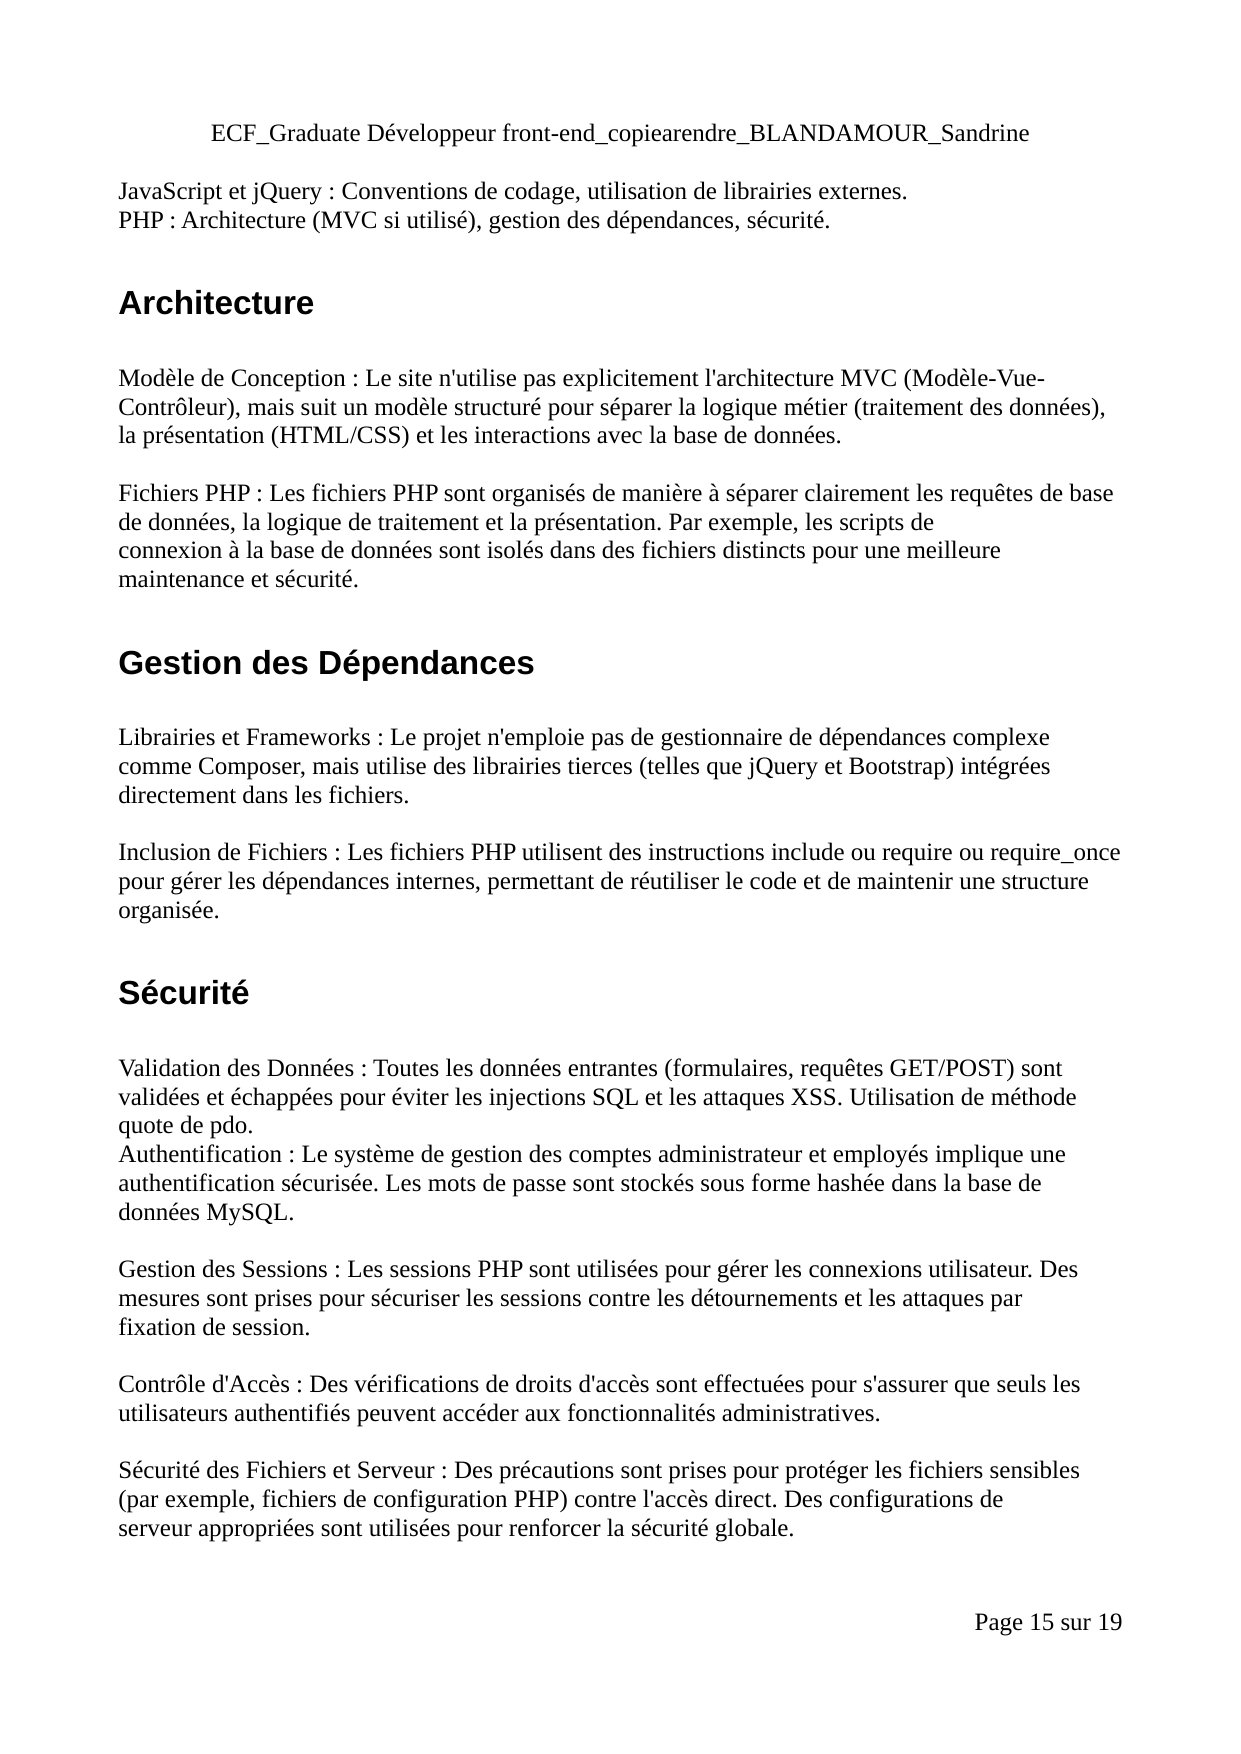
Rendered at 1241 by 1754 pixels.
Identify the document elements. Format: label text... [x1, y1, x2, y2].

text serveur appropriées sont utilisées pour renforcer la sécurité globale. [118, 1513, 1122, 1542]
text directement dans les fichiers. [118, 780, 1122, 809]
text Librairies et Frameworks : Le projet n'emploie pas de gestionnaire de dépendances complexe comme Composer, mais utilise des librairies tierces (telles que jQuery et Bootstrap) intégrées [118, 722, 1122, 780]
text JavaScript et jQuery : Conventions de codage, utilisation de librairies externes. [118, 176, 1122, 205]
text Modèle de Conception : Le site n'utilise pas explicitement l'architecture MVC (Modèle-Vue-Contrôleur), mais suit un modèle structuré pour séparer la logique métier (traitement des données), [118, 363, 1122, 421]
subtitle Sécurité [118, 973, 1122, 1012]
subtitle Gestion des Dépendances [118, 643, 1122, 681]
text organisée. [118, 895, 1122, 924]
text Fichiers PHP : Les fichiers PHP sont organisés de manière à séparer clairement les requêtes de base de données, la logique de traitement et la présentation. Par exemple, les scripts de [118, 478, 1122, 536]
text Authentification : Le système de gestion des comptes administrateur et employés implique une authentification sécurisée. Les mots de passe sont stockés sous forme hashée dans la base de [118, 1139, 1122, 1197]
text Sécurité des Fichiers et Serveur : Des précautions sont prises pour protéger les fichiers sensibles (par exemple, fichiers de configuration PHP) contre l'accès direct. Des configurations de [118, 1455, 1122, 1513]
text Contrôle d'Accès : Des vérifications de droits d'accès sont effectuées pour s'assurer que seuls les utilisateurs authentifiés peuvent accéder aux fonctionnalités administratives. [118, 1369, 1122, 1427]
text Inclusion de Fichiers : Les fichiers PHP utilisent des instructions include ou require ou require_once pour gérer les dépendances internes, permettant de réutiliser le code et de maintenir une structure [118, 837, 1122, 895]
text connexion à la base de données sont isolés dans des fichiers distincts pour une meilleure maintenance et sécurité. [118, 536, 1122, 593]
text Gestion des Sessions : Les sessions PHP sont utilisées pour gérer les connexions utilisateur. Des mesures sont prises pour sécuriser les sessions contre les détournements et les attaques par [118, 1254, 1122, 1312]
text la présentation (HTML/CSS) et les interactions avec la base de données. [118, 421, 1122, 449]
text PHP : Architecture (MVC si utilisé), gestion des dépendances, sécurité. [118, 205, 1122, 234]
text données MySQL. [118, 1197, 1122, 1225]
text Validation des Données : Toutes les données entrantes (formulaires, requêtes GET/POST) sont validées et échappées pour éviter les injections SQL et les attaques XSS. Utilisation de méthode [118, 1053, 1122, 1110]
text fixation de session. [118, 1312, 1122, 1340]
subtitle Architecture [118, 283, 1122, 322]
text quote de pdo. [118, 1110, 1122, 1139]
